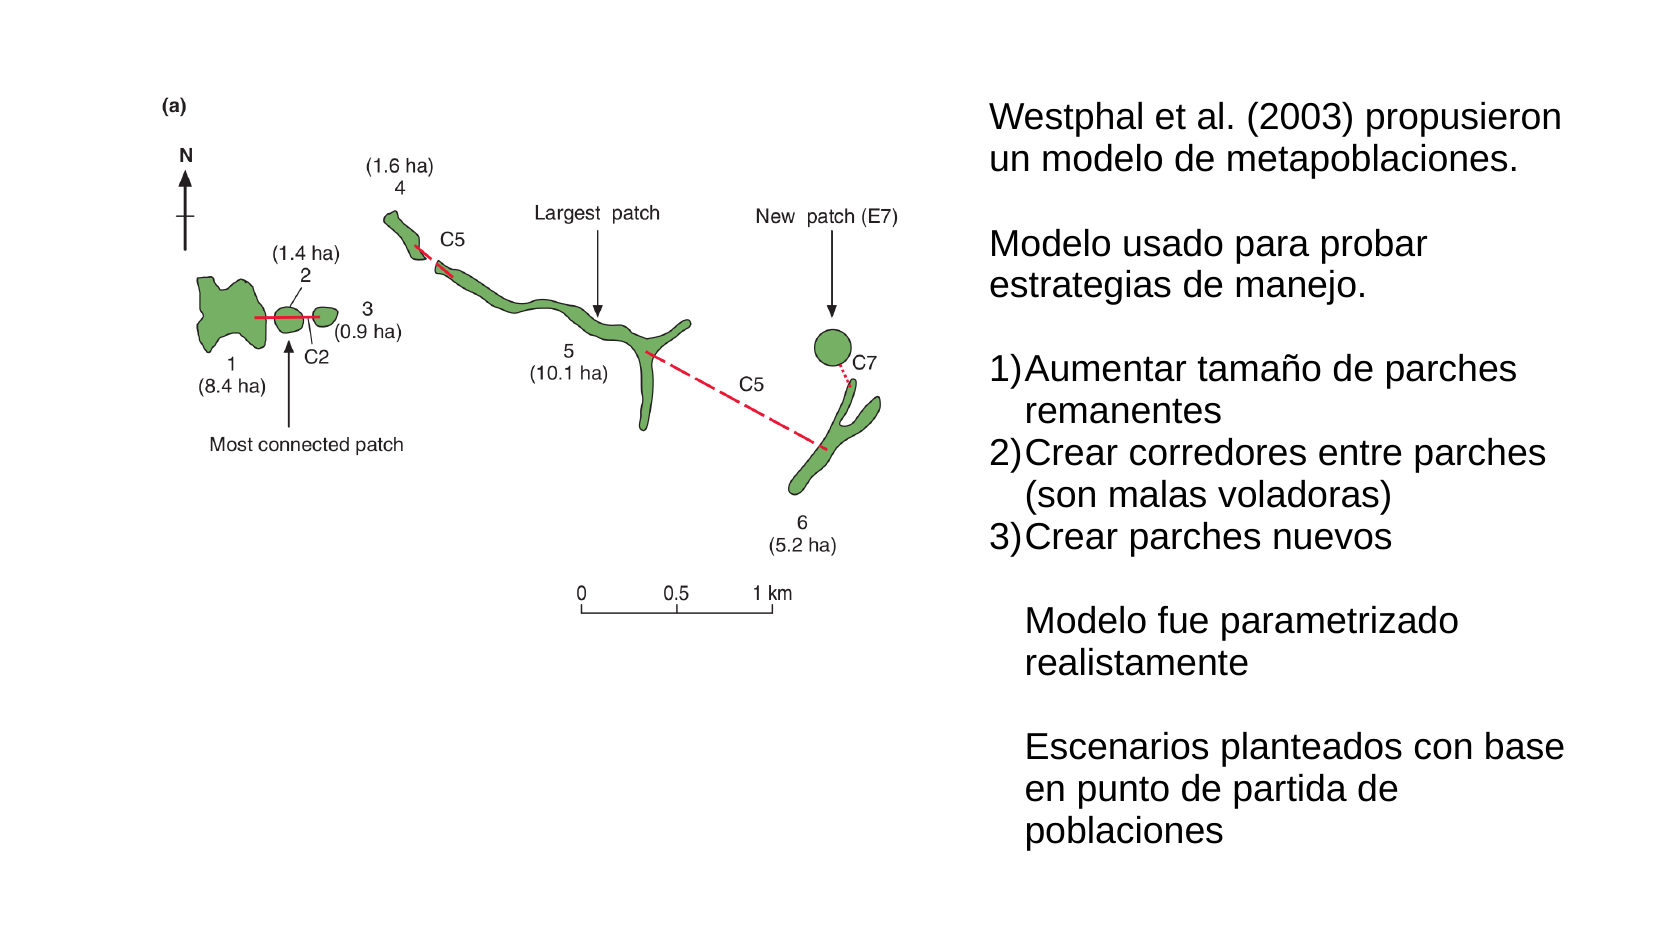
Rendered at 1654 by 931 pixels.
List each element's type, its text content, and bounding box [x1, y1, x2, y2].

text_box Westphal et al. (2003) propusieron un modelo de metapoblaciones. Modelo usado para probar estrategias de manejo. Aumentar tamaño de parches remanentes Crear corredores entre parches (son malas voladoras) Crear parches nuevos Modelo fue parametrizado realistamente Escenarios planteados con base en punto de partida de poblaciones [974, 88, 1595, 931]
picture [143, 88, 916, 628]
